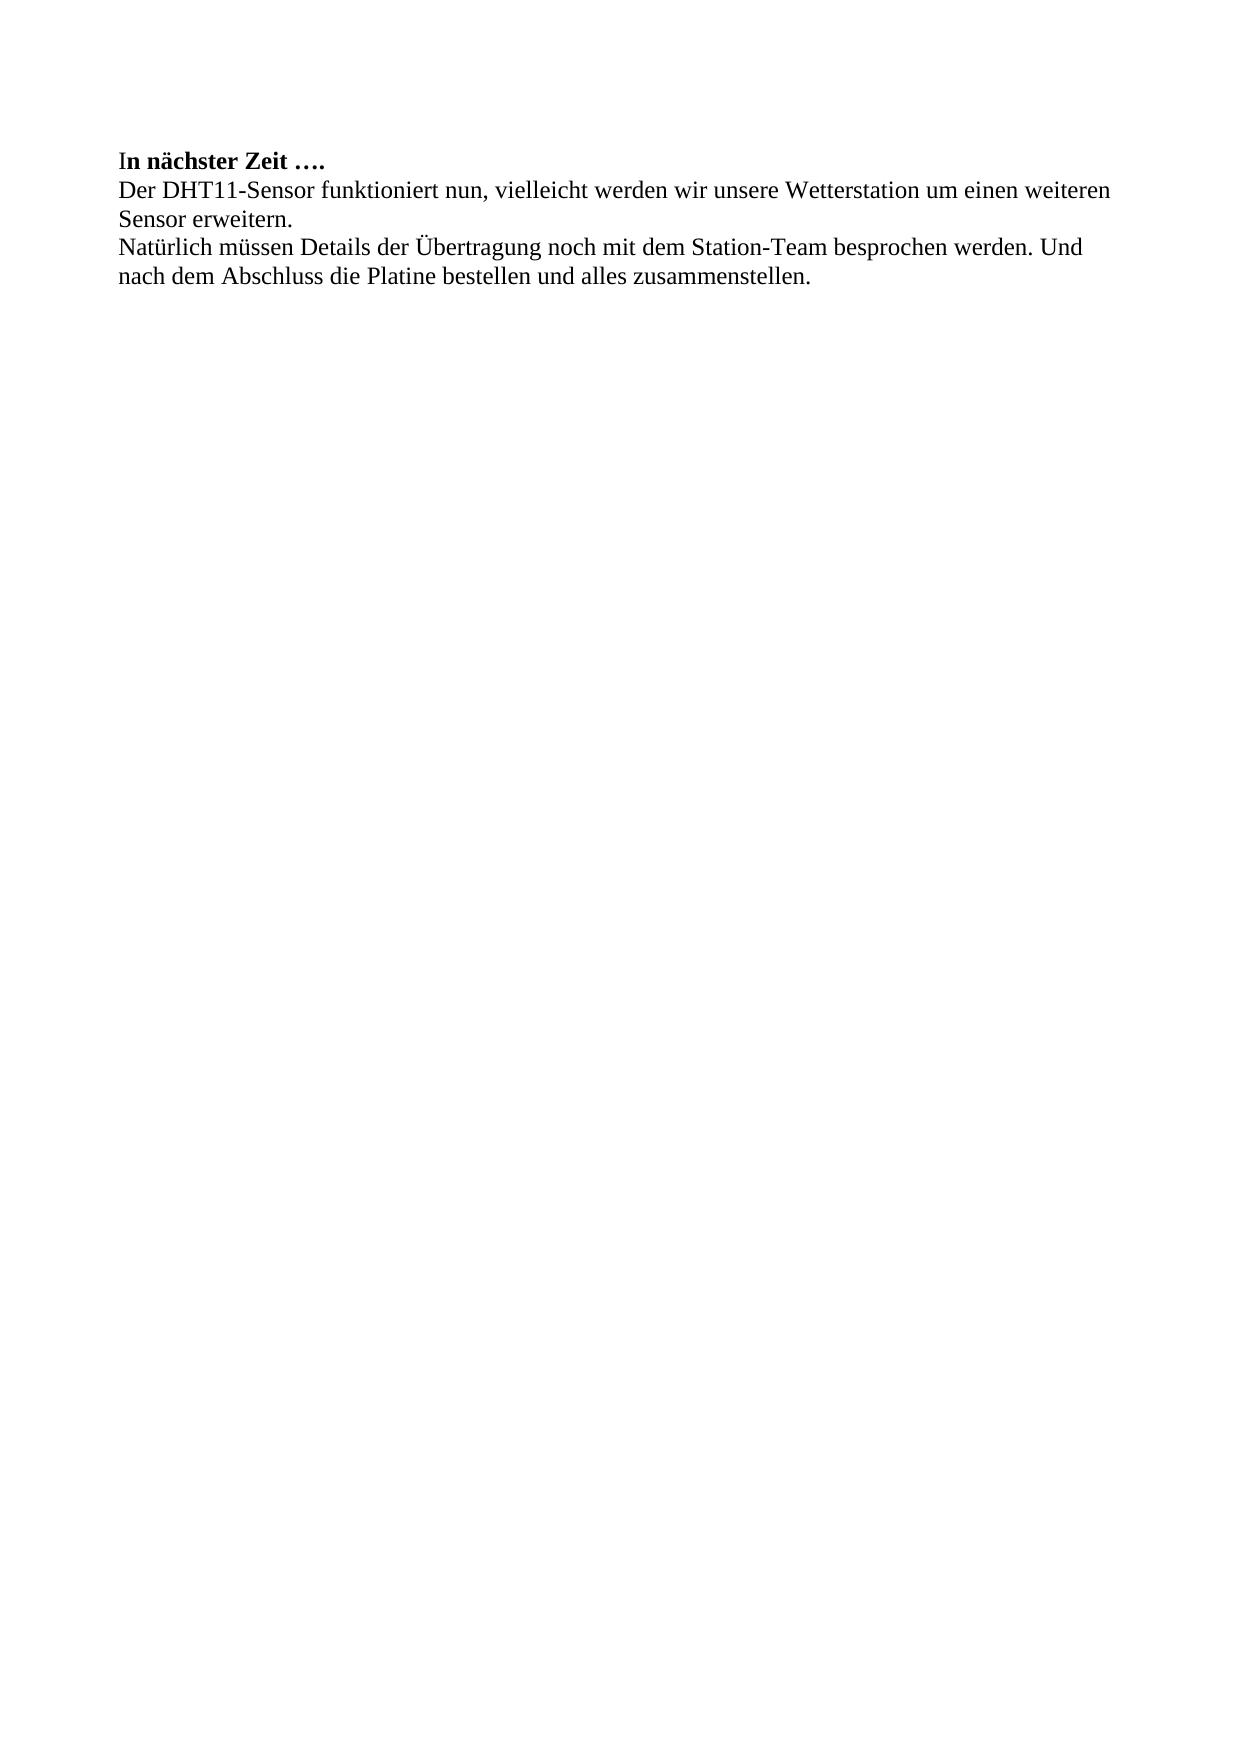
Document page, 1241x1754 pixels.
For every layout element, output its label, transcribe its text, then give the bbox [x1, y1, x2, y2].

text In nächster Zeit …. [118, 146, 1122, 175]
text Der DHT11-Sensor funktioniert nun, vielleicht werden wir unsere Wetterstation um einen weiteren Sensor erweitern. [118, 175, 1122, 232]
text Natürlich müssen Details der Übertragung noch mit dem Station-Team besprochen werden. Und nach dem Abschluss die Platine bestellen und alles zusammenstellen. [118, 232, 1122, 290]
